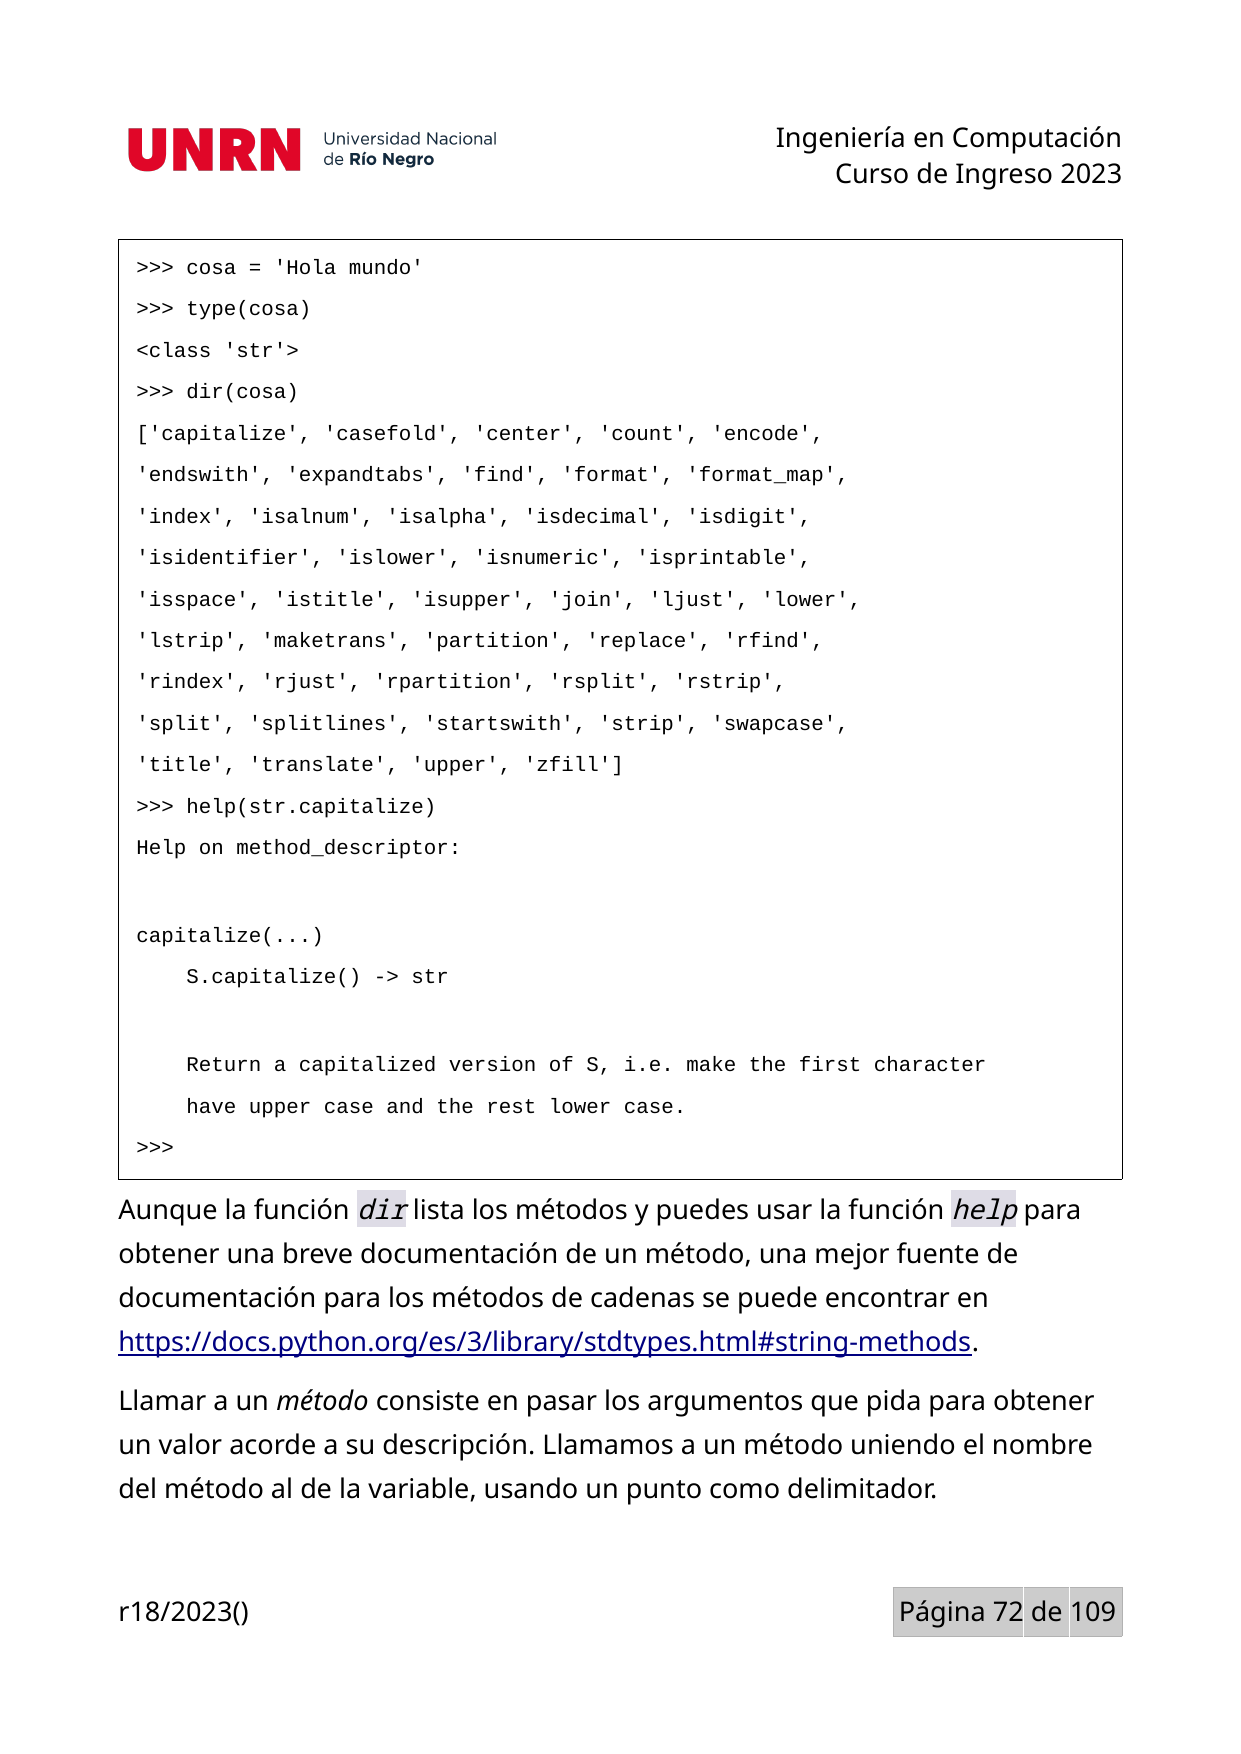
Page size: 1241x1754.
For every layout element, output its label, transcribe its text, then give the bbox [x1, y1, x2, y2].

text Return a capitalized version of S, i.e. make the first character [119, 1036, 1122, 1078]
text Llamar a un método consiste en pasar los argumentos que pida para obtener un valor acorde a su descripción. Llamamos a un método uniendo el nombre del método al de la variable, usando un punto como delimitador. [118, 1382, 1122, 1507]
text >>> help(str.capitalize) [119, 778, 1122, 819]
text 'isspace', 'istitle', 'isupper', 'join', 'ljust', 'lower', [119, 571, 1122, 612]
text 'rindex', 'rjust', 'rpartition', 'rsplit', 'rstrip', [119, 654, 1122, 695]
text 'title', 'translate', 'upper', 'zfill'] [119, 737, 1122, 778]
text >>> [119, 1119, 1122, 1179]
text 'endswith', 'expandtabs', 'find', 'format', 'format_map', [119, 446, 1122, 488]
picture [118, 118, 505, 180]
text ['capitalize', 'casefold', 'center', 'count', 'encode', [119, 405, 1122, 446]
text 'lstrip', 'maketrans', 'partition', 'replace', 'rfind', [119, 612, 1122, 654]
text >>> cosa = 'Hola mundo' [119, 240, 1122, 281]
text capitalize(...) [119, 907, 1122, 949]
text >>> type(cosa) [119, 281, 1122, 322]
text Aunque la función dir lista los métodos y puedes usar la función help para obtener una breve documentación de un método, una mejor fuente de documentación para los métodos de cadenas se puede encontrar en https://docs.python.org/es/3/library/stdtypes.html#string-methods. [118, 1190, 1122, 1360]
text >>> dir(cosa) [119, 363, 1122, 405]
text Help on method_descriptor: [119, 819, 1122, 879]
text S.capitalize() -> str [119, 949, 1122, 1008]
text 'index', 'isalnum', 'isalpha', 'isdecimal', 'isdigit', [119, 488, 1122, 529]
text <class 'str'> [119, 322, 1122, 363]
text have upper case and the rest lower case. [119, 1078, 1122, 1119]
text 'isidentifier', 'islower', 'isnumeric', 'isprintable', [119, 529, 1122, 571]
text 'split', 'splitlines', 'startswith', 'strip', 'swapcase', [119, 695, 1122, 737]
